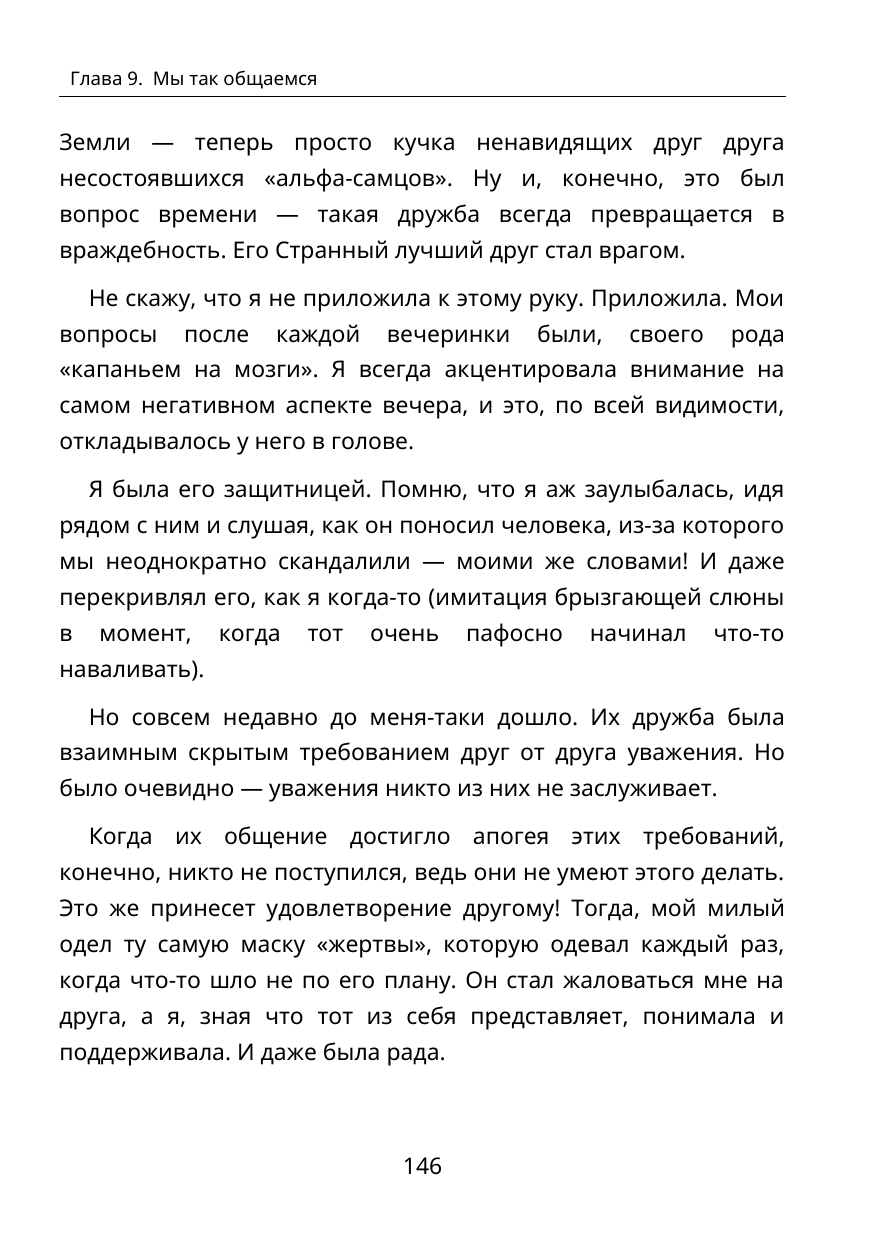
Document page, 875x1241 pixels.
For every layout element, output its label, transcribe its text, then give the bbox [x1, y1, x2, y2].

text Но совсем недавно до меня-таки дошло. Их дружба была взаимным скрытым требованием друг от друга уважения. Но было очевидно — уважения никто из них не заслуживает. [59, 700, 786, 803]
text Я была его защитницей. Помню, что я аж заулыбалась, идя рядом с ним и слушая, как он поносил человека, из-за которого мы неоднократно скандалили — моими же словами! И даже перекривлял его, как я когда-то (имитация брызгающей слюны в момент, когда тот очень пафосно начинал что-то наваливать). [59, 473, 786, 684]
text Земли — теперь просто кучка ненавидящих друг друга несостоявшихся «альфа-самцов». Ну и, конечно, это был вопрос времени — такая дружба всегда превращается в враждебность. Его Странный лучший друг стал врагом. [59, 126, 786, 265]
text Когда их общение достигло апогея этих требований, конечно, никто не поступился, ведь они не умеют этого делать. Это же принесет удовлетворение другому! Тогда, мой милый одел ту самую маску «жертвы», которую одевал каждый раз, когда что-то шло не по его плану. Он стал жаловаться мне на друга, а я, зная что тот из себя представляет, понимала и поддерживала. И даже была рада. [59, 820, 786, 1067]
text Не скажу, что я не приложила к этому руку. Приложила. Мои вопросы после каждой вечеринки были, своего рода «капаньем на мозги». Я всегда акцентировала внимание на самом негативном аспекте вечера, и это, по всей видимости, откладывалось у него в голове. [59, 282, 786, 457]
